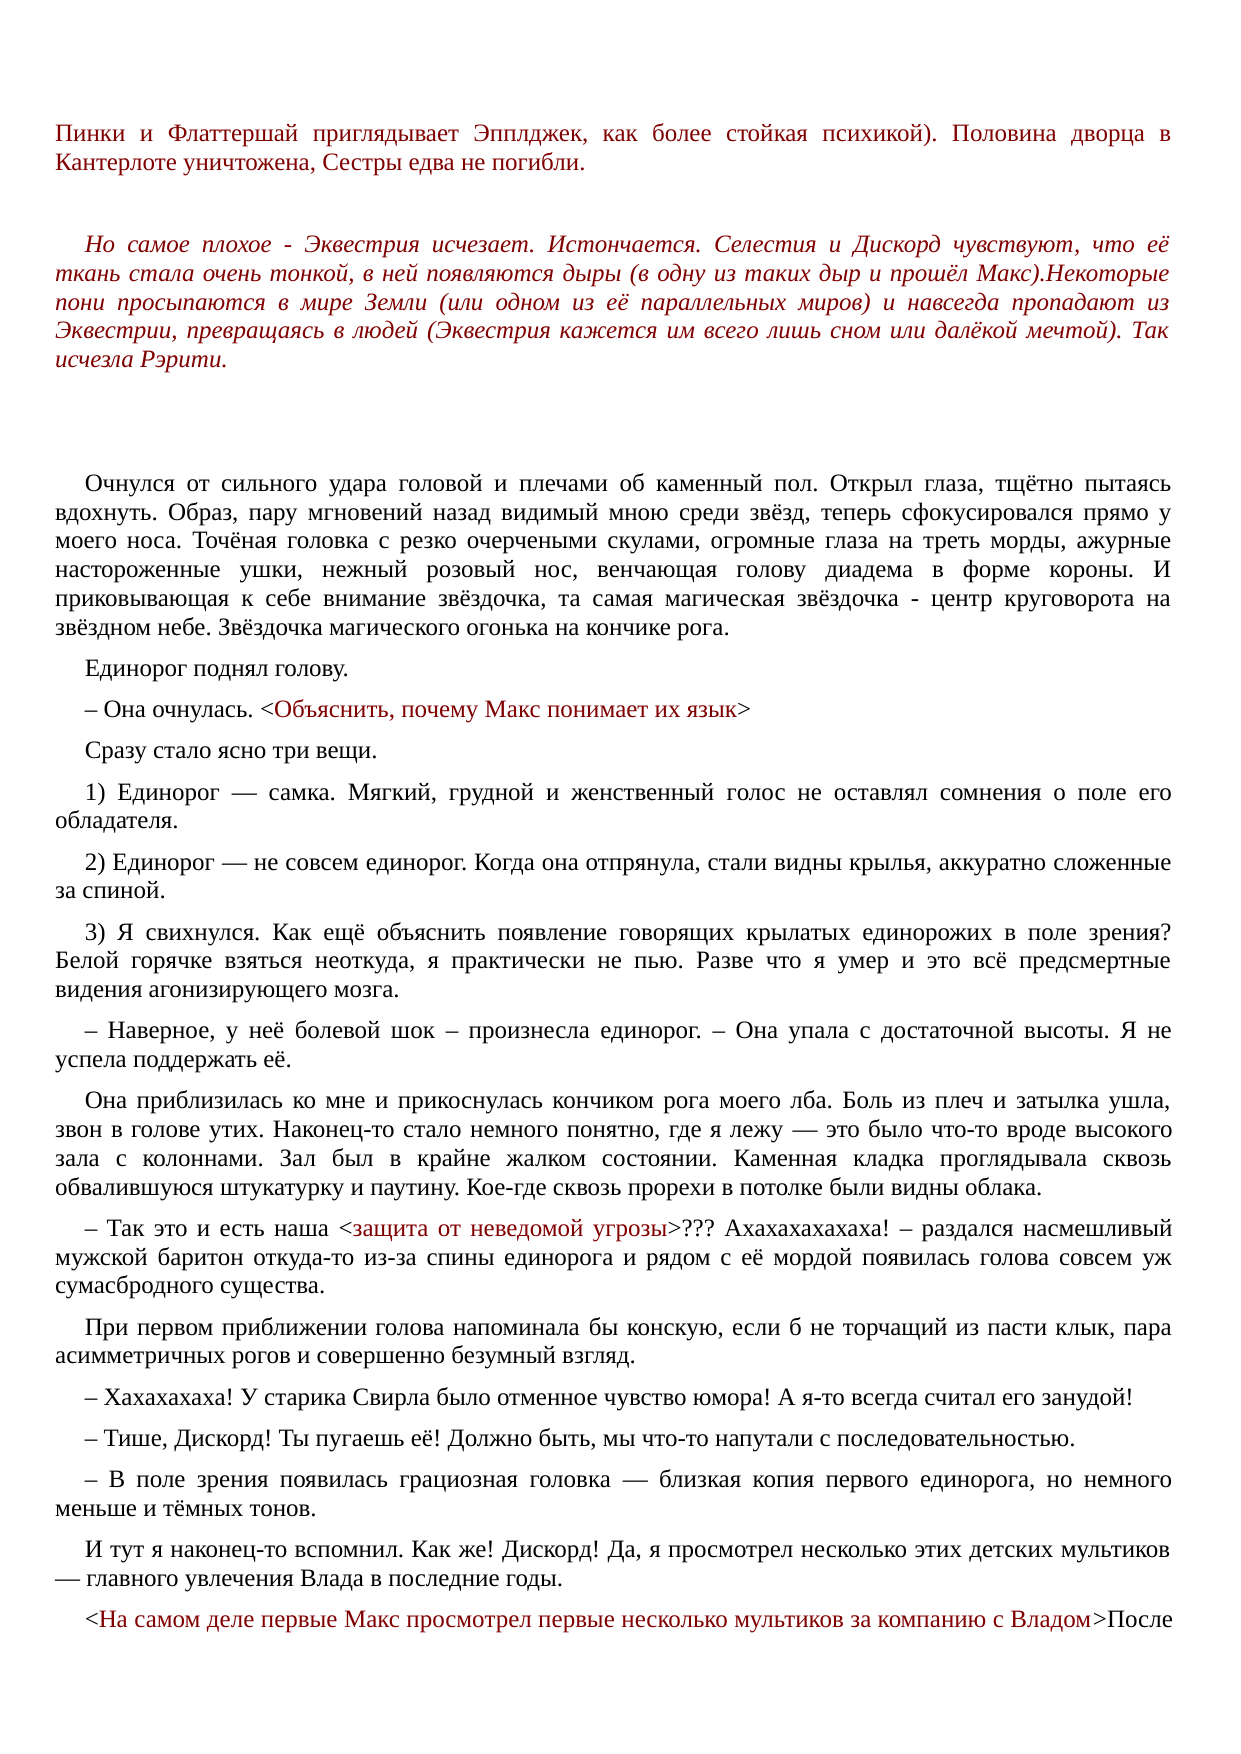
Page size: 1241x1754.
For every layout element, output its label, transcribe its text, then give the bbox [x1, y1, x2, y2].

text Единорог поднял голову. [55, 653, 1172, 682]
text 2) Единорог — не совсем единорог. Когда она отпрянула, стали видны крылья, аккуратно сложенные за спиной. [55, 847, 1172, 904]
text 3) Я свихнулся. Как ещё объяснить появление говорящих крылатых единорожих в поле зрения? Белой горячке взяться неоткуда, я практически не пью. Разве что я умер и это всё предсмертные видения агонизирующего мозга. [55, 917, 1172, 1003]
text – Наверное, у неё болевой шок – произнесла единорог. – Она упала с достаточной высоты. Я не успела поддержать её. [55, 1016, 1172, 1073]
text Сразу стало ясно три вещи. [55, 736, 1172, 764]
text – Она очнулась. <Объяснить, почему Макс понимает их язык> [55, 694, 1172, 723]
text И тут я наконец-то вспомнил. Как же! Дискорд! Да, я просмотрел несколько этих детских мультиков — главного увлечения Влада в последние годы. [55, 1534, 1172, 1592]
text <На самом деле первые Макс просмотрел первые несколько мультиков за компанию с Владом>После [55, 1604, 1172, 1633]
text – В поле зрения появилась грациозная головка — близкая копия первого единорога, но немного меньше и тёмных тонов. [55, 1464, 1172, 1522]
text Но самое плохое - Эквестрия исчезает. Истончается. Селестия и Дискорд чувствуют, что её ткань стала очень тонкой, в ней появляются дыры (в одну из таких дыр и прошёл Макс).Некоторые пони просыпаются в мире Земли (или одном из её параллельных миров) и навсегда пропадают из Эквестрии, превращаясь в людей (Эквестрия кажется им всего лишь сном или далёкой мечтой). Так исчезла Рэрити. [55, 229, 1172, 373]
text При первом приближении голова напоминала бы конскую, если б не торчащий из пасти клык, пара асимметричных рогов и совершенно безумный взгляд. [55, 1312, 1172, 1369]
text 1) Единорог — самка. Мягкий, грудной и женственный голос не оставлял сомнения о поле его обладателя. [55, 777, 1172, 834]
text – Так это и есть наша <защита от неведомой угрозы>??? Ахахахахахаха! – раздался насмешливый мужской баритон откуда-то из-за спины единорога и рядом с её мордой появилась голова совсем уж сумасбродного существа. [55, 1213, 1172, 1299]
text Очнулся от сильного удара головой и плечами об каменный пол. Открыл глаза, тщётно пытаясь вдохнуть. Образ, пару мгновений назад видимый мною среди звёзд, теперь сфокусировался прямо у моего носа. Точёная головка с резко очерчеными скулами, огромные глаза на треть морды, ажурные настороженные ушки, нежный розовый нос, венчающая голову диадема в форме короны. И приковывающая к себе внимание звёздочка, та самая магическая звёздочка - центр круговорота на звёздном небе. Звёздочка магического огонька на кончике рога. [55, 468, 1172, 641]
text – Тише, Дискорд! Ты пугаешь её! Должно быть, мы что-то напутали с последовательностью. [55, 1423, 1172, 1452]
text Пинки и Флаттершай приглядывает Эпплджек, как более стойкая психикой). Половина дворца в Кантерлоте уничтожена, Сестры едва не погибли. [55, 118, 1172, 176]
text Она приблизилась ко мне и прикоснулась кончиком рога моего лба. Боль из плеч и затылка ушла, звон в голове утих. Наконец-то стало немного понятно, где я лежу — это было что-то вроде высокого зала с колоннами. Зал был в крайне жалком состоянии. Каменная кладка проглядывала сквозь обвалившуюся штукатурку и паутину. Кое-где сквозь прорехи в потолке были видны облака. [55, 1086, 1172, 1201]
text – Хахахахаха! У старика Свирла было отменное чувство юмора! А я-то всегда считал его занудой! [55, 1382, 1172, 1411]
